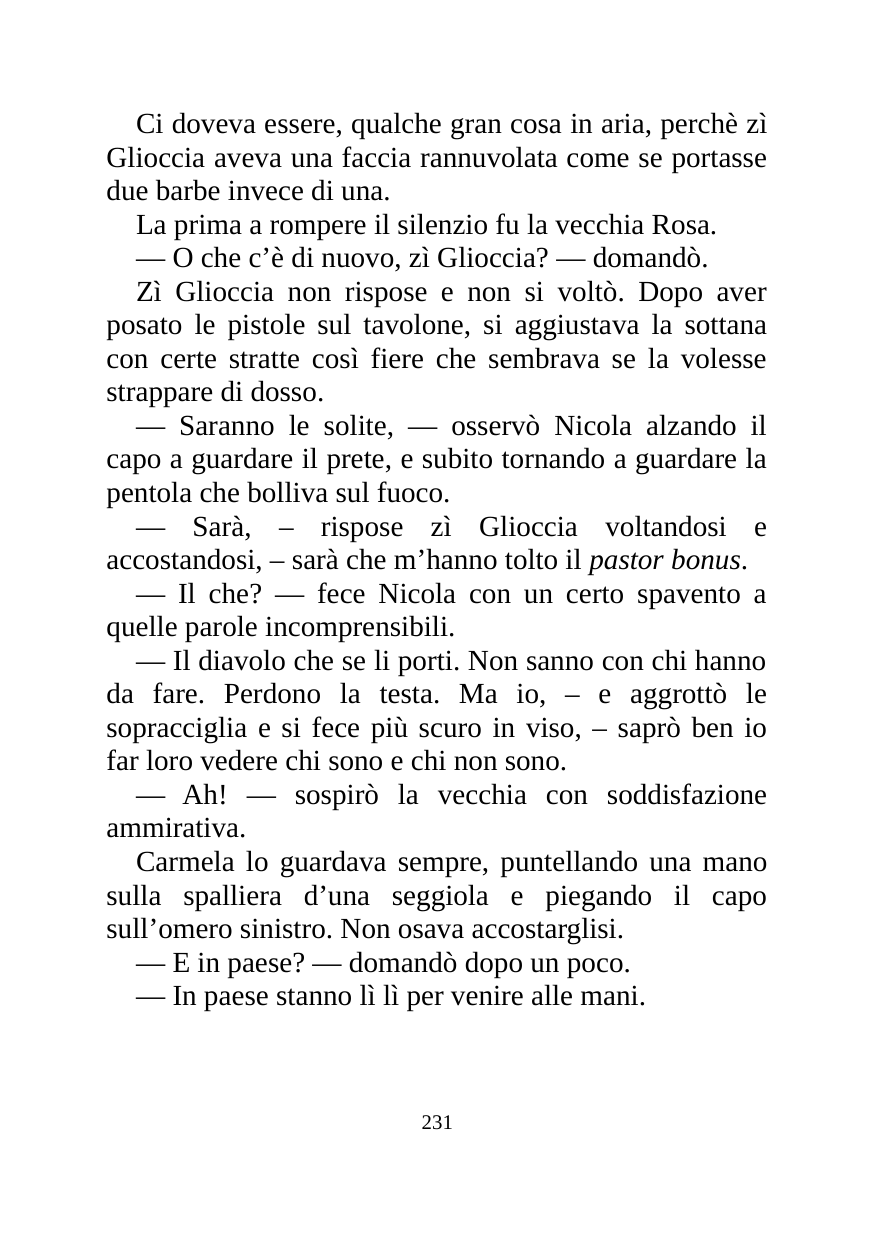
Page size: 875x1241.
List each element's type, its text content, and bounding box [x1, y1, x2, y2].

text Zì Glioccia non rispose e non si voltò. Dopo aver posato le pistole sul tavolone, si aggiustava la sottana con certe stratte così fiere che sembrava se la volesse strappare di dosso. [106, 274, 768, 408]
text — In paese stanno lì lì per venire alle mani. [106, 978, 768, 1012]
text — Saranno le solite, — osservò Nicola alzando il capo a guardare il prete, e subito tornando a guardare la pentola che bolliva sul fuoco. [106, 408, 768, 509]
text Carmela lo guardava sempre, puntellando una mano sulla spalliera d’una seggiola e piegando il capo sull’omero sinistro. Non osava accostarglisi. [106, 844, 768, 945]
text — O che c’è di nuovo, zì Glioccia? — domandò. [106, 240, 768, 274]
text — Il diavolo che se li porti. Non sanno con chi hanno da fare. Perdono la testa. Ma io, – e aggrottò le sopracciglia e si fece più scuro in viso, – saprò ben io far loro vedere chi sono e chi non sono. [106, 643, 768, 777]
text — Il che? — fece Nicola con un certo spavento a quelle parole incomprensibili. [106, 576, 768, 643]
text — E in paese? — domandò dopo un poco. [106, 945, 768, 978]
text — Sarà, – rispose zì Glioccia voltandosi e accostandosi, – sarà che m’hanno tolto il pastor bonus. [106, 509, 768, 576]
text Ci doveva essere, qualche gran cosa in aria, perchè zì Glioccia aveva una faccia rannuvolata come se portasse due barbe invece di una. [106, 106, 768, 207]
text — Ah! — sospirò la vecchia con soddisfazione ammirativa. [106, 777, 768, 844]
text La prima a rompere il silenzio fu la vecchia Rosa. [106, 207, 768, 240]
